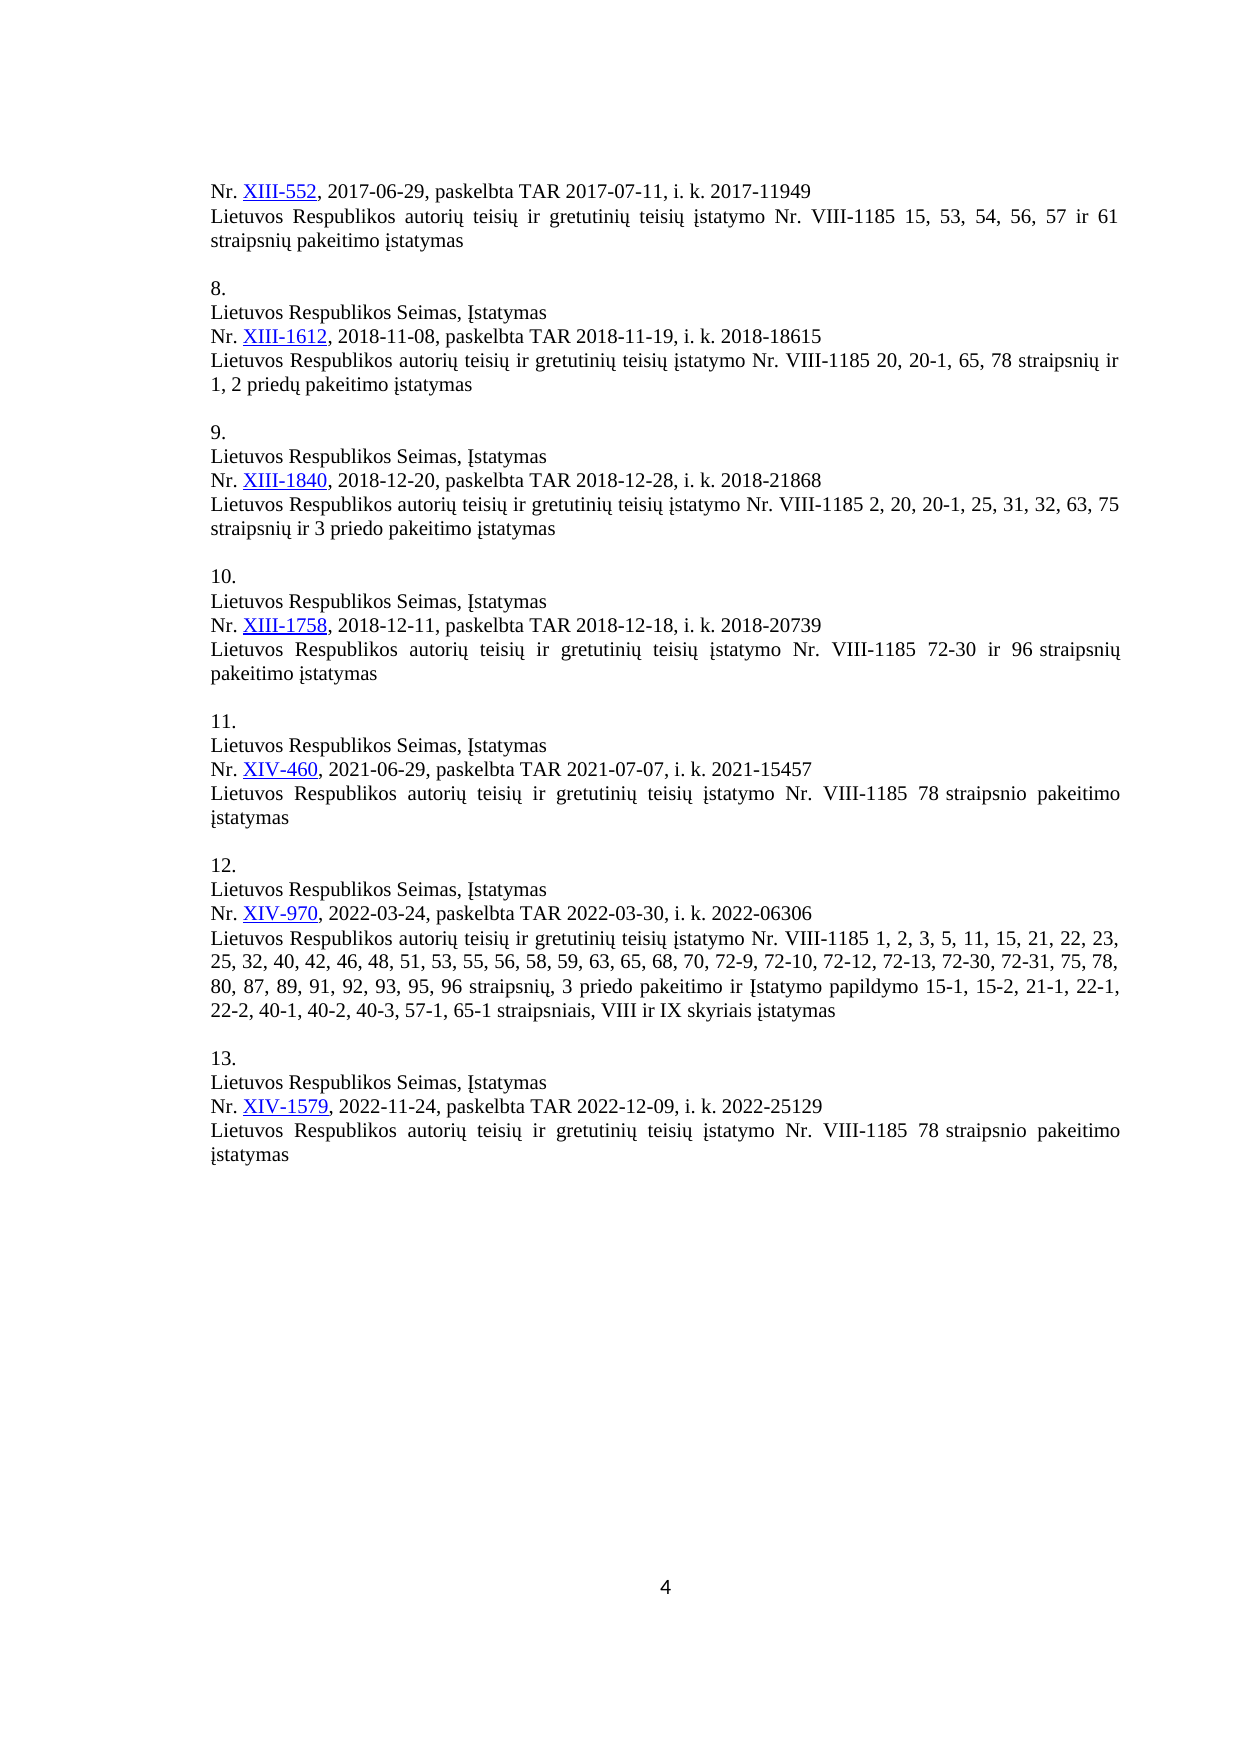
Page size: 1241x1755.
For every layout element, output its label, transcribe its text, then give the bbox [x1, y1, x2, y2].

text Lietuvos Respublikos autorių teisių ir gretutinių teisių įstatymo Nr. VIII-1185 2, 20, 20-1, 25, 31, 32, 63, 75 straipsnių ir 3 priedo pakeitimo įstatymas [210, 492, 1120, 540]
text Lietuvos Respublikos autorių teisių ir gretutinių teisių įstatymo Nr. VIII-1185 1, 2, 3, 5, 11, 15, 21, 22, 23, 25, 32, 40, 42, 46, 48, 51, 53, 55, 56, 58, 59, 63, 65, 68, 70, 72-9, 72-10, 72-12, 72-13, 72-30, 72-31, 75, 78, 80, 87, 89, 91, 92, 93, 95, 96 straipsnių, 3 priedo pakeitimo ir Įstatymo papildymo 15-1, 15-2, 21-1, 22-1, 22-2, 40-1, 40-2, 40-3, 57-1, 65-1 straipsniais, VIII ir IX skyriais įstatymas [210, 925, 1120, 1022]
text Lietuvos Respublikos autorių teisių ir gretutinių teisių įstatymo Nr. VIII-1185 72-30 ir 96 straipsnių pakeitimo įstatymas [210, 637, 1120, 685]
text Lietuvos Respublikos Seimas, Įstatymas [210, 300, 1120, 324]
text 9. [210, 420, 1120, 444]
text 13. [210, 1046, 1120, 1070]
text 10. [210, 564, 1120, 588]
text Nr. XIV-970, 2022-03-24, paskelbta TAR 2022-03-30, i. k. 2022-06306 [210, 901, 1120, 925]
text Lietuvos Respublikos Seimas, Įstatymas [210, 1070, 1120, 1094]
text Nr. XIV-460, 2021-06-29, paskelbta TAR 2021-07-07, i. k. 2021-15457 [210, 757, 1120, 781]
text Lietuvos Respublikos autorių teisių ir gretutinių teisių įstatymo Nr. VIII-1185 20, 20-1, 65, 78 straipsnių ir 1, 2 priedų pakeitimo įstatymas [210, 348, 1120, 396]
text Nr. XIII-1758, 2018-12-11, paskelbta TAR 2018-12-18, i. k. 2018-20739 [210, 613, 1120, 637]
text Nr. XIII-1612, 2018-11-08, paskelbta TAR 2018-11-19, i. k. 2018-18615 [210, 324, 1120, 348]
text 11. [210, 709, 1120, 733]
text Nr. XIII-552, 2017-06-29, paskelbta TAR 2017-07-11, i. k. 2017-11949 [210, 179, 1120, 203]
text Nr. XIII-1840, 2018-12-20, paskelbta TAR 2018-12-28, i. k. 2018-21868 [210, 468, 1120, 492]
text Lietuvos Respublikos autorių teisių ir gretutinių teisių įstatymo Nr. VIII-1185 78 straipsnio pakeitimo įstatymas [210, 781, 1120, 829]
text Lietuvos Respublikos Seimas, Įstatymas [210, 733, 1120, 757]
text Lietuvos Respublikos Seimas, Įstatymas [210, 877, 1120, 901]
text 12. [210, 853, 1120, 877]
text 8. [210, 276, 1120, 300]
text Lietuvos Respublikos Seimas, Įstatymas [210, 588, 1120, 613]
text Lietuvos Respublikos Seimas, Įstatymas [210, 444, 1120, 468]
text Nr. XIV-1579, 2022-11-24, paskelbta TAR 2022-12-09, i. k. 2022-25129 [210, 1094, 1120, 1118]
text Lietuvos Respublikos autorių teisių ir gretutinių teisių įstatymo Nr. VIII-1185 15, 53, 54, 56, 57 ir 61 straipsnių pakeitimo įstatymas [210, 203, 1120, 252]
text Lietuvos Respublikos autorių teisių ir gretutinių teisių įstatymo Nr. VIII-1185 78 straipsnio pakeitimo įstatymas [210, 1118, 1120, 1166]
